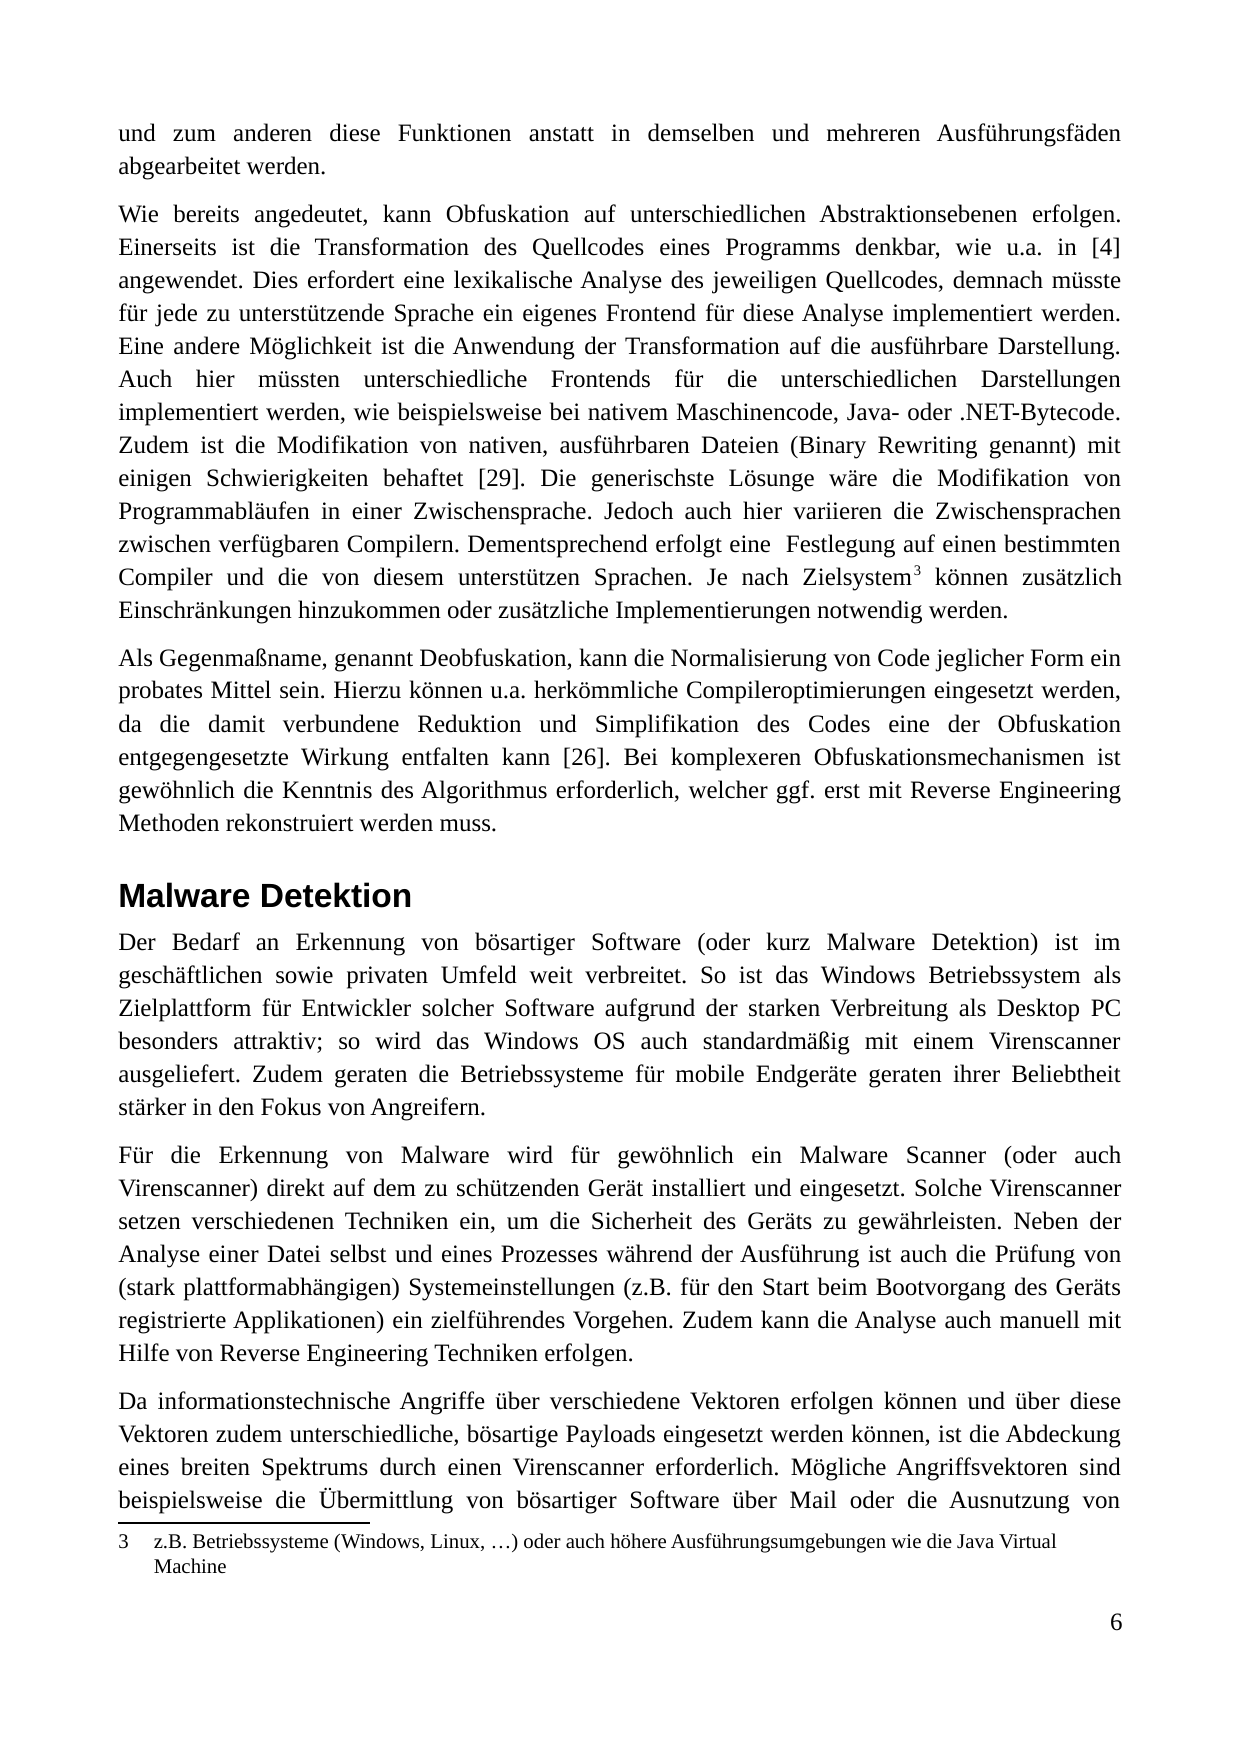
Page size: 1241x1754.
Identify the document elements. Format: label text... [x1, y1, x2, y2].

subtitle Malware Detektion [118, 876, 1122, 915]
text Da informationstechnische Angriffe über verschiedene Vektoren erfolgen können und über diese Vektoren zudem unterschiedliche, bösartige Payloads eingesetzt werden können, ist die Abdeckung eines breiten Spektrums durch einen Virenscanner erforderlich. Mögliche Angriffsvektoren sind beispielsweise die Übermittlung von bösartiger Software über Mail oder die Ausnutzung von [118, 1386, 1122, 1513]
text und zum anderen diese Funktionen anstatt in demselben und mehreren Ausführungsfäden abgearbeitet werden. [118, 118, 1122, 180]
text Der Bedarf an Erkennung von bösartiger Software (oder kurz Malware Detektion) ist im geschäftlichen sowie privaten Umfeld weit verbreitet. So ist das Windows Betriebssystem als Zielplattform für Entwickler solcher Software aufgrund der starken Verbreitung als Desktop PC besonders attraktiv; so wird das Windows OS auch standardmäßig mit einem Virenscanner ausgeliefert. Zudem geraten die Betriebssysteme für mobile Endgeräte geraten ihrer Beliebtheit stärker in den Fokus von Angreifern. [118, 927, 1122, 1121]
text Wie bereits angedeutet, kann Obfuskation auf unterschiedlichen Abstraktionsebenen erfolgen. Einerseits ist die Transformation des Quellcodes eines Programms denkbar, wie u.a. in [4] angewendet. Dies erfordert eine lexikalische Analyse des jeweiligen Quellcodes, demnach müsste für jede zu unterstützende Sprache ein eigenes Frontend für diese Analyse implementiert werden. Eine andere Möglichkeit ist die Anwendung der Transformation auf die ausführbare Darstellung. Auch hier müssten unterschiedliche Frontends für die unterschiedlichen Darstellungen implementiert werden, wie beispielsweise bei nativem Maschinencode, Java- oder .NET-Bytecode. Zudem ist die Modifikation von nativen, ausführbaren Dateien (Binary Rewriting genannt) mit einigen Schwierigkeiten behaftet [29]. Die generischste Lösunge wäre die Modifikation von Programmabläufen in einer Zwischensprache. Jedoch auch hier variieren die Zwischensprachen zwischen verfügbaren Compilern. Dementsprechend erfolgt eine Festlegung auf einen bestimmten Compiler und die von diesem unterstützen Sprachen. Je nach Zielsystem können zusätzlich Einschränkungen hinzukommen oder zusätzliche Implementierungen notwendig werden. [118, 199, 1122, 624]
text z.B. Betriebssysteme (Windows, Linux, …) oder auch höhere Ausführungsumgebungen wie die Java Virtual Machine [118, 1529, 1122, 1578]
text Als Gegenmaßname, genannt Deobfuskation, kann die Normalisierung von Code jeglicher Form ein probates Mittel sein. Hierzu können u.a. herkömmliche Compileroptimierungen eingesetzt werden, da die damit verbundene Reduktion und Simplifikation des Codes eine der Obfuskation entgegengesetzte Wirkung entfalten kann [26]. Bei komplexeren Obfuskationsmechanismen ist gewöhnlich die Kenntnis des Algorithmus erforderlich, welcher ggf. erst mit Reverse Engineering Methoden rekonstruiert werden muss. [118, 643, 1122, 836]
text Für die Erkennung von Malware wird für gewöhnlich ein Malware Scanner (oder auch Virenscanner) direkt auf dem zu schützenden Gerät installiert und eingesetzt. Solche Virenscanner setzen verschiedenen Techniken ein, um die Sicherheit des Geräts zu gewährleisten. Neben der Analyse einer Datei selbst und eines Prozesses während der Ausführung ist auch die Prüfung von (stark plattformabhängigen) Systemeinstellungen (z.B. für den Start beim Bootvorgang des Geräts registrierte Applikationen) ein zielführendes Vorgehen. Zudem kann die Analyse auch manuell mit Hilfe von Reverse Engineering Techniken erfolgen. [118, 1140, 1122, 1367]
